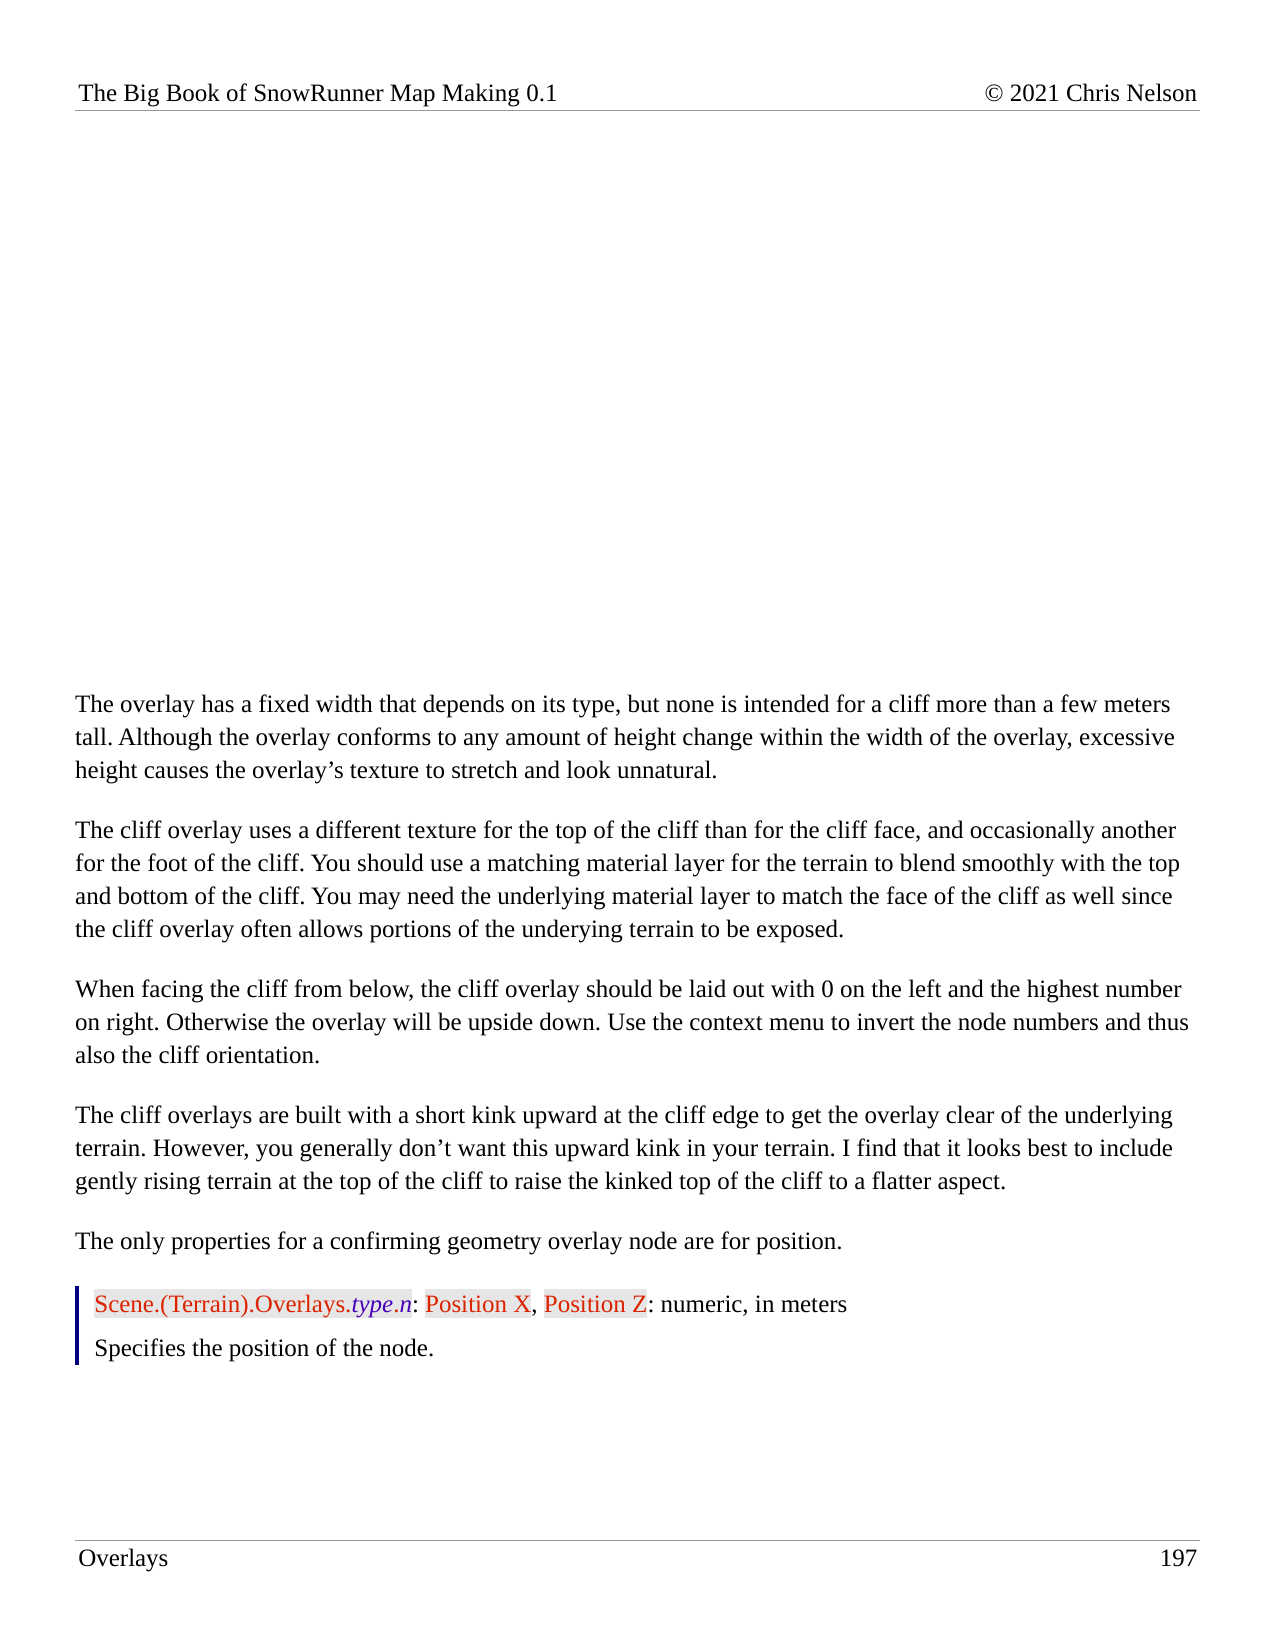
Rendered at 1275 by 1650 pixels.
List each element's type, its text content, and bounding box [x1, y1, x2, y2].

text Scene.(Terrain).Overlays.type.n: Position X, Position Z: numeric, in meters [79, 1286, 1200, 1318]
text The overlay has a fixed width that depends on its type, but none is intended for a cliff more than a few meters tall. Although the overlay conforms to any amount of height change within the width of the overlay, excessive height causes the overlay’s texture to stretch and look unnatural. [75, 689, 1200, 784]
text The only properties for a confirming geometry overlay node are for position. [75, 1226, 1200, 1255]
text Specifies the position of the node. [79, 1330, 1200, 1365]
text The cliff overlays are built with a short kink upward at the cliff edge to get the overlay clear of the underlying terrain. However, you generally don’t want this upward kink in your terrain. I find that it looks best to include gently rising terrain at the top of the cliff to raise the kinked top of the cliff to a flatter aspect. [75, 1100, 1200, 1195]
text When facing the cliff from below, the cliff overlay should be laid out with 0 on the left and the highest number on right. Otherwise the overlay will be upside down. Use the context menu to invert the node numbers and thus also the cliff orientation. [75, 974, 1200, 1069]
text The cliff overlay uses a different texture for the top of the cliff than for the cliff face, and occasionally another for the foot of the cliff. You should use a matching material layer for the terrain to blend smoothly with the top and bottom of the cliff. You may need the underlying material layer to match the face of the cliff as well since the cliff overlay often allows portions of the underying terrain to be exposed. [75, 815, 1200, 943]
